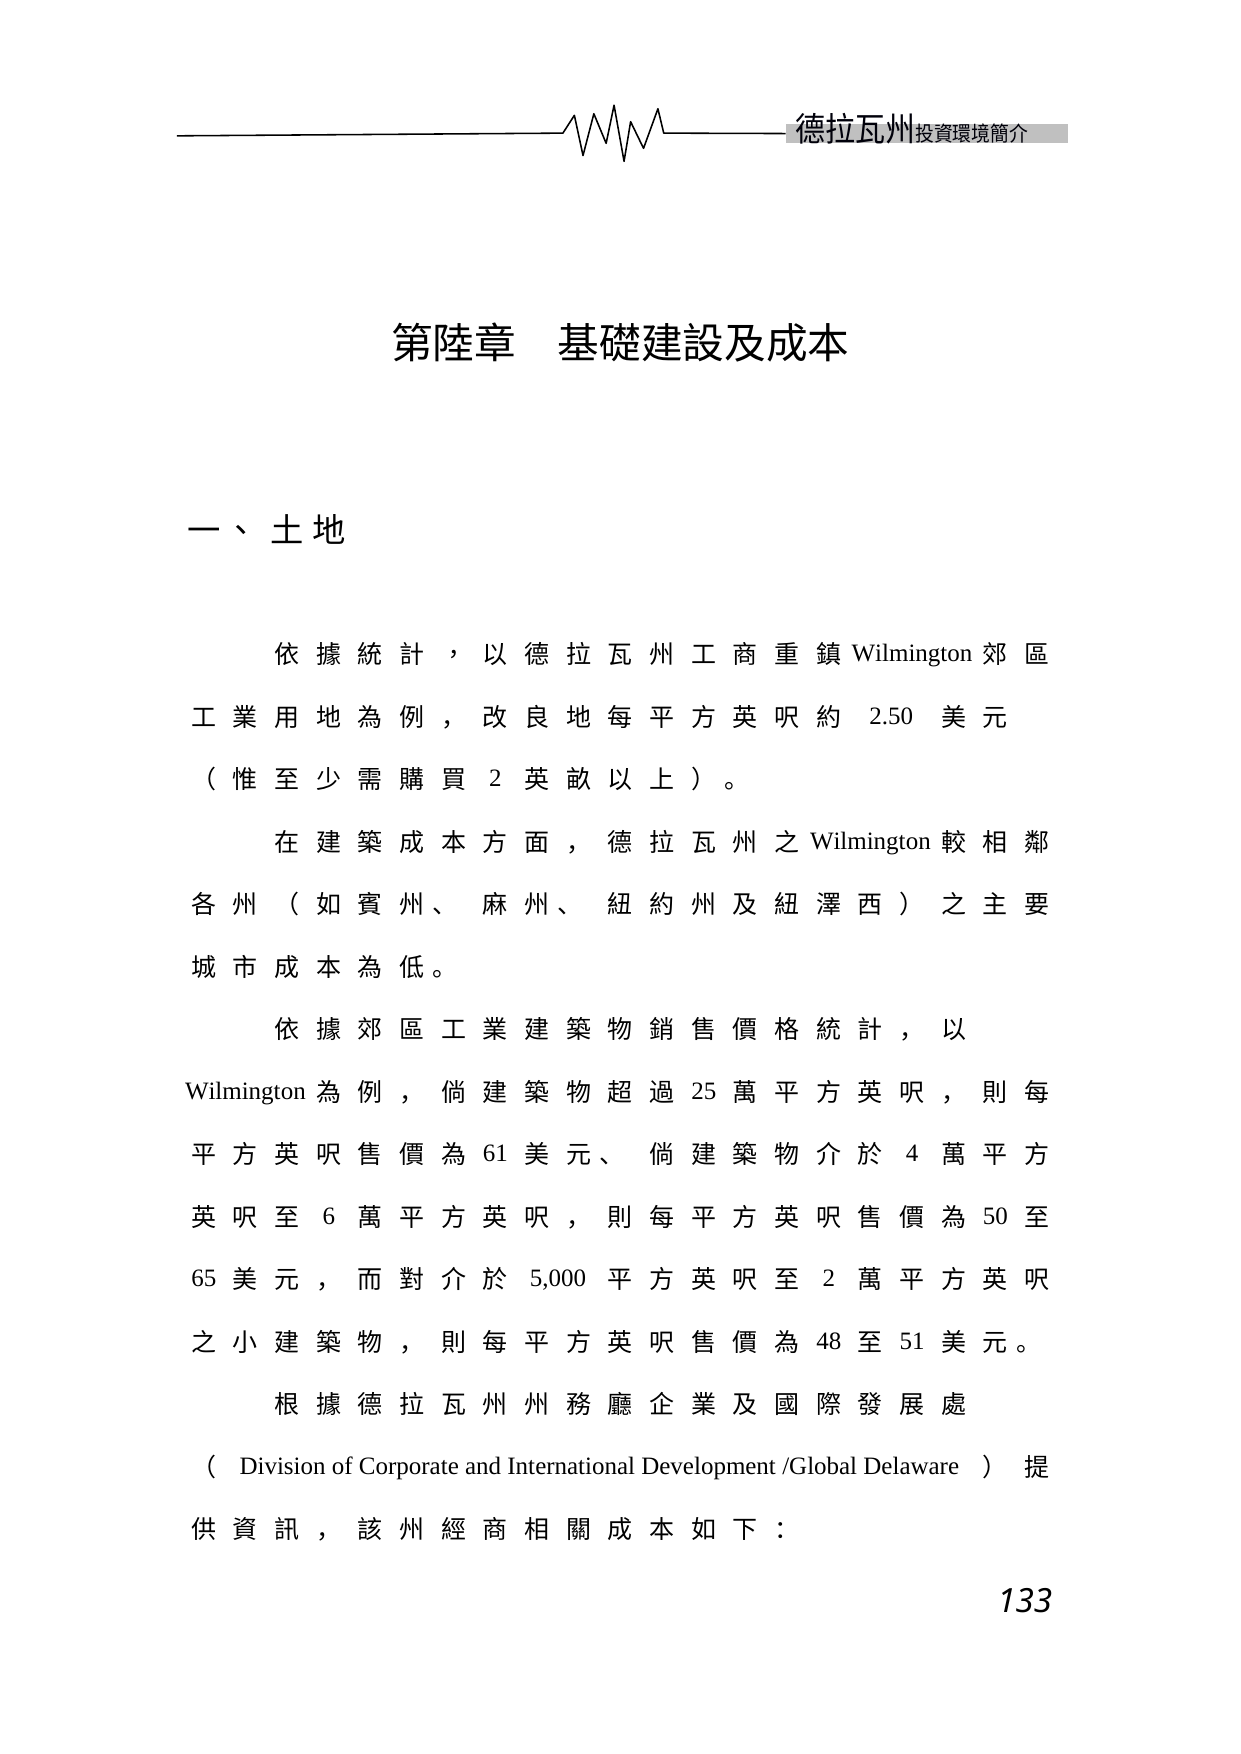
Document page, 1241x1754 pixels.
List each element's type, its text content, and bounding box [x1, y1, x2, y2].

text 在建築成本方面，德拉瓦州之Wilmington較相鄰各州（如賓州、麻州、紐約州及紐澤西）之主要城市成本為低。 [183, 799, 1058, 986]
text 一、土地 [183, 486, 1058, 549]
text 依據統計，以德拉瓦州工商重鎮Wilmington郊區工業用地為例，改良地每平方英呎約2.50美元（惟至少需購買2英畝以上）。 [183, 611, 1058, 799]
text 第陸章 基礎建設及成本 [183, 299, 1058, 361]
text 依據郊區工業建築物銷售價格統計，以Wilmington為例，倘建築物超過25萬平方英呎，則每平方英呎售價為61美元、倘建築物介於4萬平方英呎至6萬平方英呎，則每平方英呎售價為50至65美元，而對介於5,000平方英呎至2萬平方英呎之小建築物，則每平方英呎售價為48至51美元。 [183, 986, 1058, 1361]
text 根據德拉瓦州州務廳企業及國際發展處（Division of Corporate and International Development /Global Delaware）提供資訊，該州經商相關成本如下： [183, 1361, 1058, 1549]
